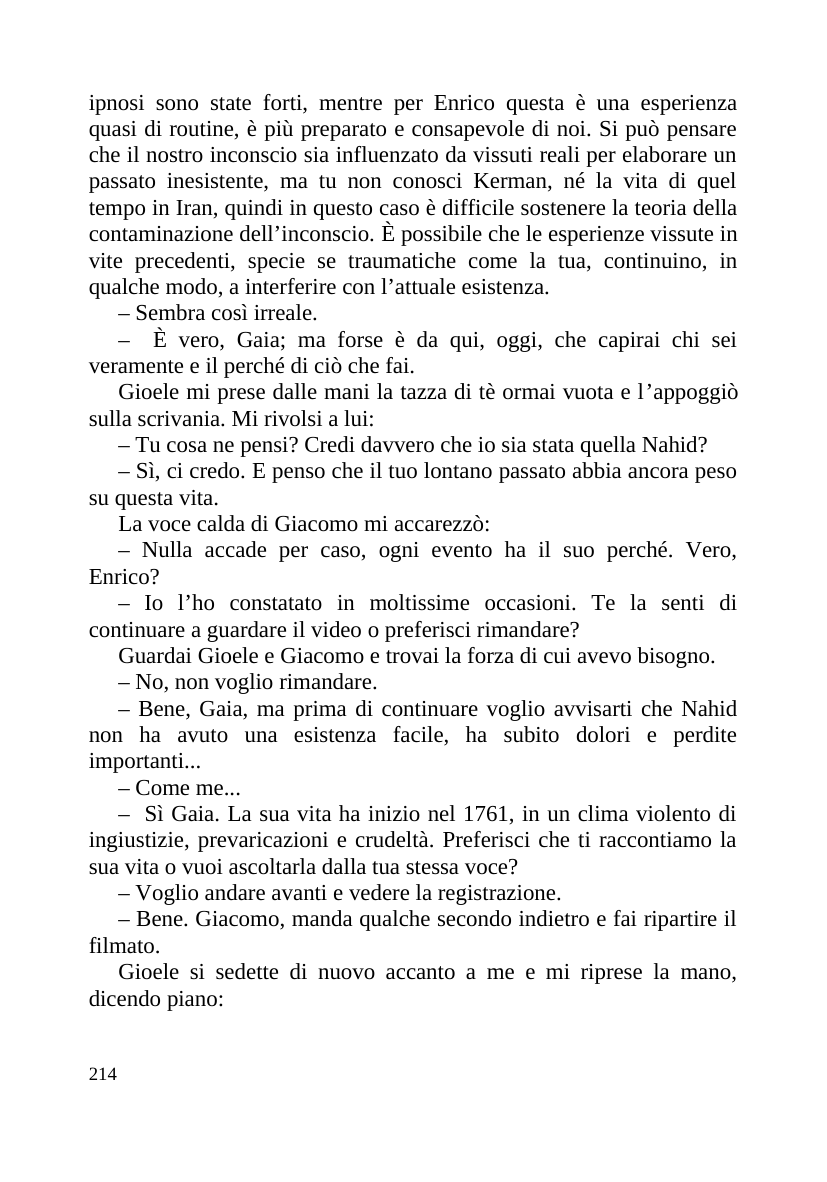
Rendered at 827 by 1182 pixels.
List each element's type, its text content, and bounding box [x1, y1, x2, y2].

text Guardai Gioele e Giacomo e trovai la forza di cui avevo bisogno. [88, 642, 738, 668]
text – Sì, ci credo. E penso che il tuo lontano passato abbia ancora peso su questa vita. [88, 457, 738, 510]
text ipnosi sono state forti, mentre per Enrico questa è una esperienza quasi di routine, è più preparato e consapevole di noi. Si può pensare che il nostro inconscio sia influenzato da vissuti reali per elaborare un passato inesistente, ma tu non conosci Kerman, né la vita di quel tempo in Iran, quindi in questo caso è difficile sostenere la teoria della contaminazione dell’inconscio. è possibile che le esperienze vissute in vite precedenti, specie se traumatiche come la tua, continuino, in qualche modo, a interferire con l’attuale esistenza. [88, 88, 738, 299]
text – Come me... [88, 774, 738, 800]
text – Bene. Giacomo, manda qualche secondo indietro e fai ripartire il filmato. [88, 906, 738, 958]
text Gioele mi prese dalle mani la tazza di tè ormai vuota e l’appoggiò sulla scrivania. Mi rivolsi a lui: [88, 378, 738, 431]
text – Sì Gaia. La sua vita ha inizio nel 1761, in un clima violento di ingiustizie, prevaricazioni e crudeltà. Preferisci che ti raccontiamo la sua vita o vuoi ascoltarla dalla tua stessa voce? [88, 800, 738, 879]
text – Sembra così irreale. [88, 299, 738, 326]
text ‒ Tu cosa ne pensi? Credi davvero che io sia stata quella Nahid? [88, 431, 738, 457]
text – No, non voglio rimandare. [88, 668, 738, 695]
text – Voglio andare avanti e vedere la registrazione. [88, 879, 738, 906]
text Gioele si sedette di nuovo accanto a me e mi riprese la mano, dicendo piano: [88, 958, 738, 1011]
text – Io l’ho constatato in moltissime occasioni. Te la senti di continuare a guardare il video o preferisci rimandare? [88, 589, 738, 642]
text – è vero, Gaia; ma forse è da qui, oggi, che capirai chi sei veramente e il perché di ciò che fai. [88, 326, 738, 378]
text La voce calda di Giacomo mi accarezzò: [88, 510, 738, 537]
text – Bene, Gaia, ma prima di continuare voglio avvisarti che Nahid non ha avuto una esistenza facile, ha subito dolori e perdite importanti... [88, 695, 738, 774]
text ‒ Nulla accade per caso, ogni evento ha il suo perché. Vero, Enrico? [88, 537, 738, 589]
